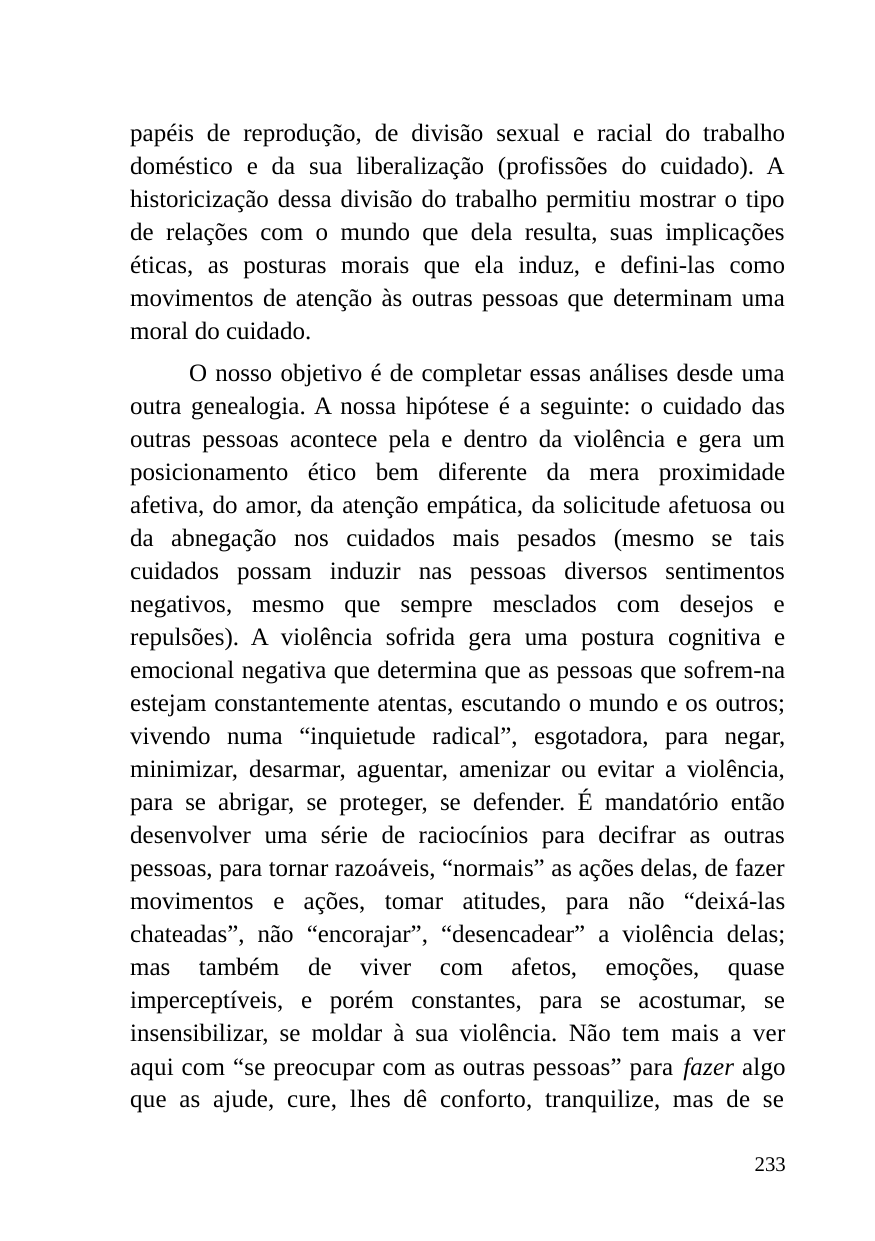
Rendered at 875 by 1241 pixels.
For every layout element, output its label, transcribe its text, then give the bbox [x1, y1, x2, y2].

text O nosso objetivo é de completar essas análises desde uma outra genealogia. A nossa hipótese é a seguinte: o cuidado das outras pessoas acontece pela e dentro da violência e gera um posicionamento ético bem diferente da mera proximidade afetiva, do amor, da atenção empática, da solicitude afetuosa ou da abnegação nos cuidados mais pesados (mesmo se tais cuidados possam induzir nas pessoas diversos sentimentos negativos, mesmo que sempre mesclados com desejos e repulsões). A violência sofrida gera uma postura cognitiva e emocional negativa que determina que as pessoas que sofrem-na estejam constantemente atentas, escutando o mundo e os outros; vivendo numa “inquietude radical”, esgotadora, para negar, minimizar, desarmar, aguentar, amenizar ou evitar a violência, para se abrigar, se proteger, se defender. É mandatório então desenvolver uma série de raciocínios para decifrar as outras pessoas, para tornar razoáveis, “normais” as ações delas, de fazer movimentos e ações, tomar atitudes, para não “deixá-las chateadas”, não “encorajar”, “desencadear” a violência delas; mas também de viver com afetos, emoções, quase imperceptíveis, e porém constantes, para se acostumar, se insensibilizar, se moldar à sua violência. Não tem mais a ver aqui com “se preocupar com as outras pessoas” para fazer algo que as ajude, cure, lhes dê conforto, tranquilize, mas de se [130, 358, 786, 1113]
text papéis de reprodução, de divisão sexual e racial do trabalho doméstico e da sua liberalização (profissões do cuidado). A historicização dessa divisão do trabalho permitiu mostrar o tipo de relações com o mundo que dela resulta, suas implicações éticas, as posturas morais que ela induz, e defini-las como movimentos de atenção às outras pessoas que determinam uma moral do cuidado. [130, 118, 786, 345]
